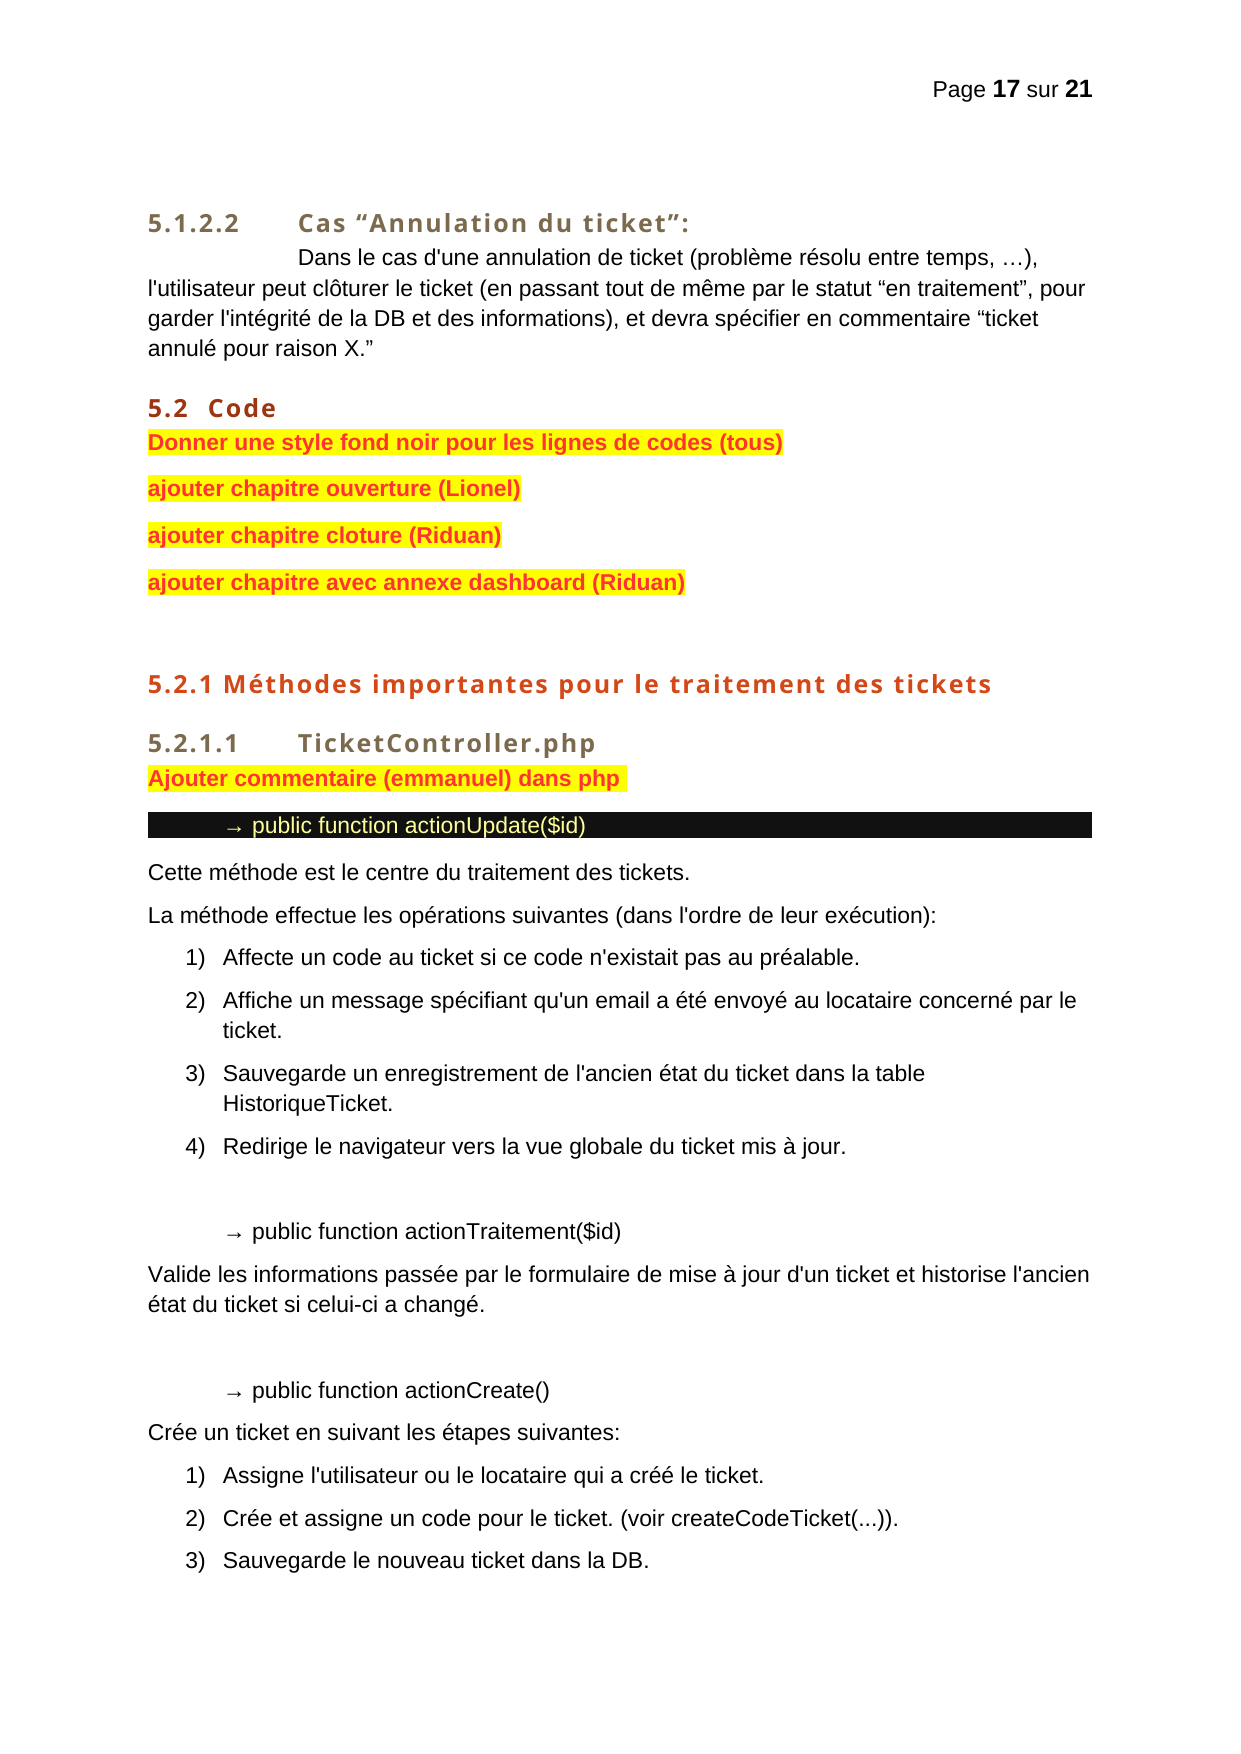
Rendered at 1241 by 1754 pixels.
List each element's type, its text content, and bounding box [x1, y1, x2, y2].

text → public function actionCreate() [148, 1377, 1092, 1403]
list Sauvegarde le nouveau ticket dans la DB. [185, 1547, 1092, 1574]
subtitle Cas “Annulation du ticket”: [148, 205, 1092, 239]
text Valide les informations passée par le formulaire de mise à jour d'un ticket et historise l'ancien état du ticket si celui-ci a changé. [148, 1261, 1092, 1318]
list Affecte un code au ticket si ce code n'existait pas au préalable. [185, 944, 1092, 971]
text Cette méthode est le centre du traitement des tickets. [148, 859, 1092, 885]
text La méthode effectue les opérations suivantes (dans l'ordre de leur exécution): [148, 902, 1092, 928]
subtitle Code [148, 390, 1092, 424]
text Donner une style fond noir pour les lignes de codes (tous) [148, 428, 1092, 455]
list Crée et assigne un code pour le ticket. (voir createCodeTicket(...)). [185, 1505, 1092, 1531]
text Crée un ticket en suivant les étapes suivantes: [148, 1419, 1092, 1446]
text Ajouter commentaire (emmanuel) dans php [148, 765, 1092, 792]
text ajouter chapitre avec annexe dashboard (Riduan) [148, 569, 1092, 595]
text ajouter chapitre ouverture (Lionel) [148, 475, 1092, 502]
subtitle TicketController.php [148, 726, 1092, 760]
text Dans le cas d'une annulation de ticket (problème résolu entre temps, …), l'utilisateur peut clôturer le ticket (en passant tout de même par le statut “en traitement”, pour garder l'intégrité de la DB et des informations), et devra spécifier en commentaire “ticket annulé pour raison X.” [148, 244, 1092, 361]
list Sauvegarde un enregistrement de l'ancien état du ticket dans la table HistoriqueTicket. [185, 1060, 1092, 1117]
list Assigne l'utilisateur ou le locataire qui a créé le ticket. [185, 1462, 1092, 1488]
list Affiche un message spécifiant qu'un email a été envoyé au locataire concerné par le ticket. [185, 987, 1092, 1044]
text → public function actionTraitement($id) [148, 1218, 1092, 1245]
text → public function actionUpdate($id) [148, 812, 1092, 838]
subtitle Méthodes importantes pour le traitement des tickets [148, 667, 1092, 701]
text ajouter chapitre cloture (Riduan) [148, 522, 1092, 548]
list Redirige le navigateur vers la vue globale du ticket mis à jour. [185, 1133, 1092, 1159]
